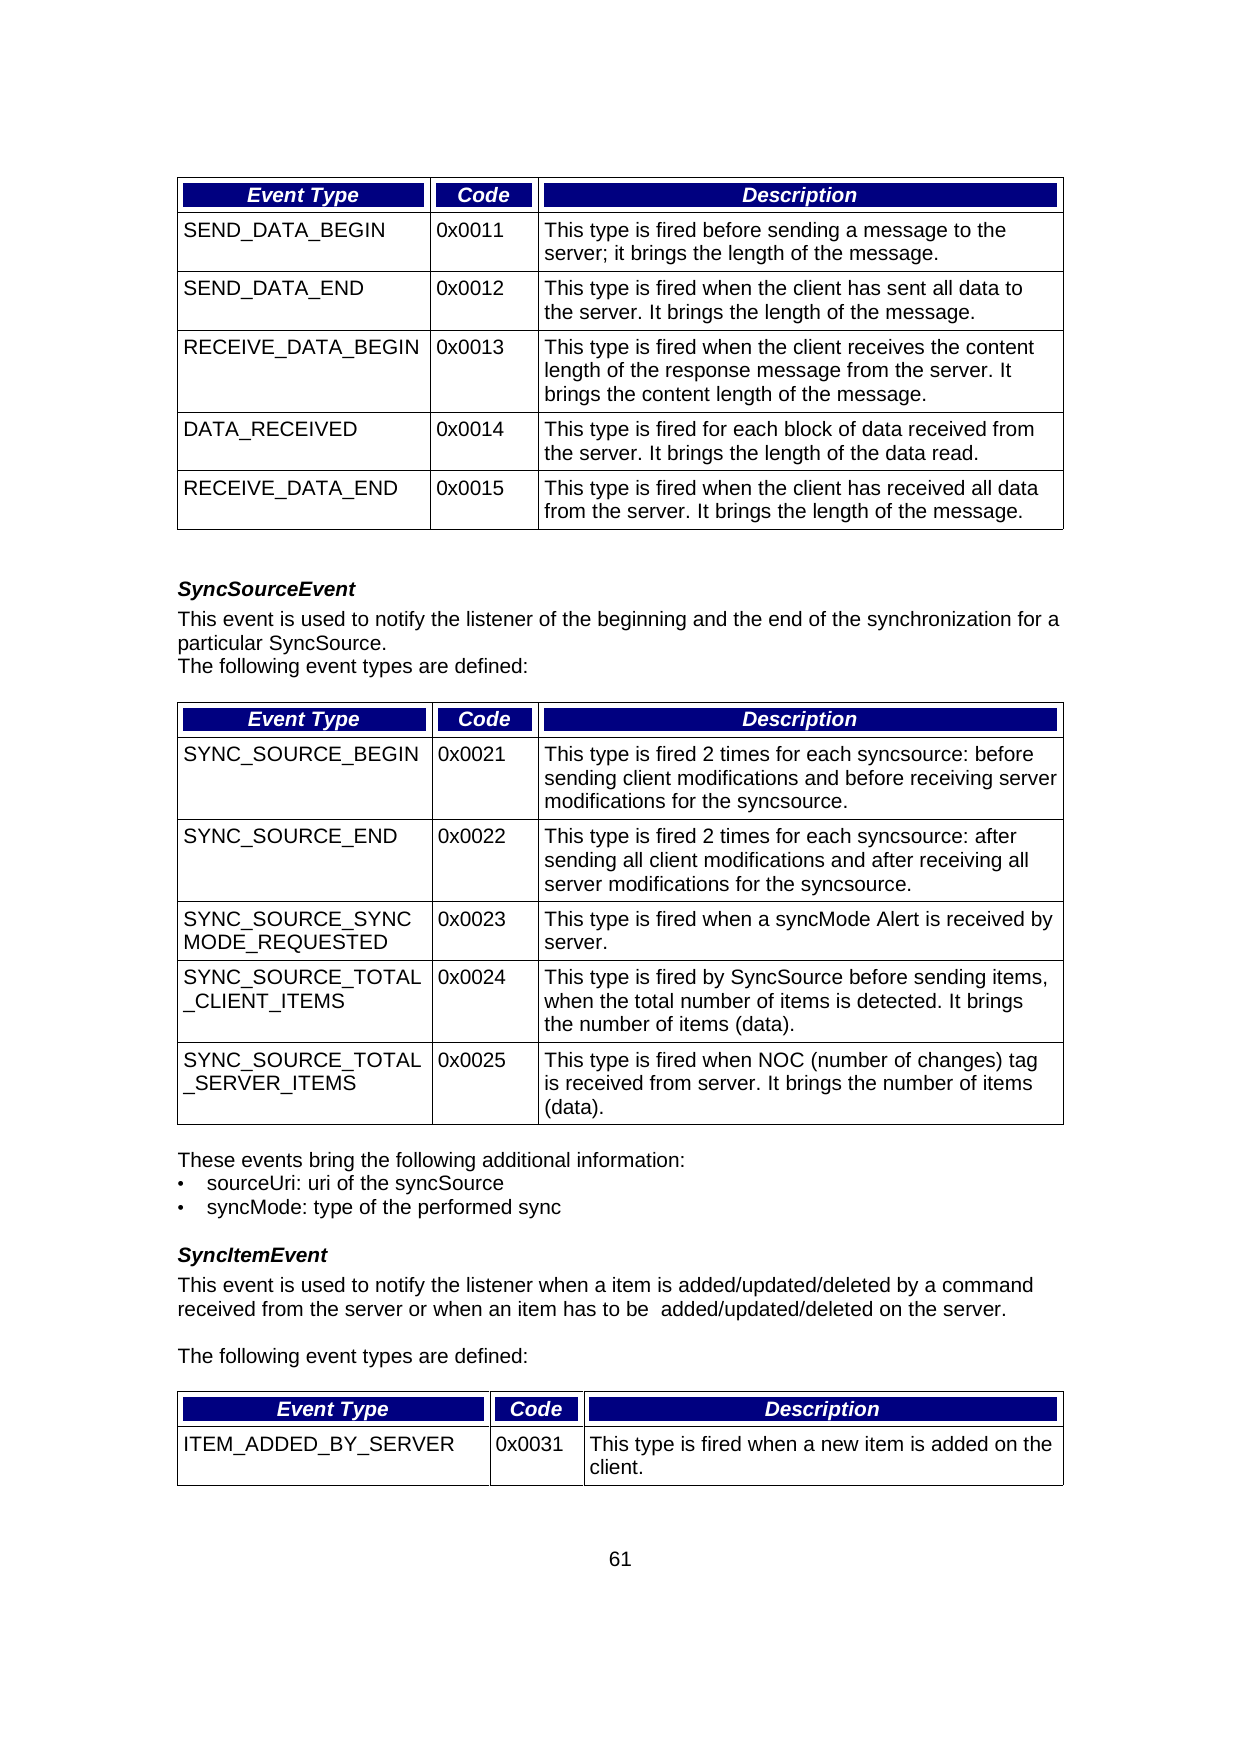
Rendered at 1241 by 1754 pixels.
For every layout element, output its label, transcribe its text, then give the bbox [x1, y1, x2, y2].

table_cell This type is fired when the client has sent all data to the server. It brings the length of the message. [539, 272, 1063, 330]
table_cell 0x0011 [431, 213, 538, 271]
table_cell SYNC_SOURCE_BEGIN [178, 738, 432, 819]
table_cell RECEIVE_DATA_BEGIN [178, 331, 430, 412]
table_cell This type is fired when NOC (number of changes) tag is received from server. It brings the number of items (data). [539, 1043, 1063, 1124]
table_cell This type is fired by SyncSource before sending items, when the total number of items is detected. It brings the number of items (data). [539, 961, 1063, 1042]
table_header Description [539, 178, 1063, 212]
table_cell SYNC_SOURCE_TOTAL_SERVER_ITEMS [178, 1043, 432, 1124]
text The following event types are defined: [177, 1344, 1063, 1368]
text This event is used to notify the listener when a item is added/updated/deleted by a command received from the server or when an item has to be added/updated/deleted on the server. [177, 1273, 1063, 1321]
table_cell SYNC_SOURCE_SYNCMODE_REQUESTED [178, 902, 432, 960]
table_cell This type is fired 2 times for each syncsource: before sending client modifications and before receiving server modifications for the syncsource. [539, 738, 1063, 819]
table_cell 0x0025 [433, 1043, 538, 1124]
table_header Code [491, 1392, 583, 1426]
table_cell SYNC_SOURCE_TOTAL_CLIENT_ITEMS [178, 961, 432, 1042]
table_cell ITEM_ADDED_BY_SERVER [178, 1427, 489, 1485]
table_header Event Type [178, 703, 432, 737]
table_cell This type is fired 2 times for each syncsource: after sending all client modifications and after receiving all server modifications for the syncsource. [539, 820, 1063, 901]
table_cell This type is fired before sending a message to the server; it brings the length of the message. [539, 213, 1063, 271]
table_cell This type is fired when a syncMode Alert is received by server. [539, 902, 1063, 960]
table_header Event Type [178, 178, 430, 212]
table_cell This type is fired when a new item is added on the client. [585, 1427, 1063, 1485]
table_cell 0x0015 [431, 471, 538, 529]
table_cell 0x0022 [433, 820, 538, 901]
table_header Description [585, 1392, 1063, 1426]
table_header Code [431, 178, 538, 212]
table_cell 0x0014 [431, 413, 538, 470]
table_cell This type is fired for each block of data received from the server. It brings the length of the data read. [539, 413, 1063, 470]
text The following event types are defined: [177, 655, 1063, 678]
table_cell 0x0012 [431, 272, 538, 330]
table_cell 0x0013 [431, 331, 538, 412]
text This event is used to notify the listener of the beginning and the end of the synchronization for a particular SyncSource. [177, 608, 1063, 655]
table_cell RECEIVE_DATA_END [178, 471, 430, 529]
subtitle SyncItemEvent [177, 1244, 1063, 1267]
table_cell This type is fired when the client has received all data from the server. It brings the length of the message. [539, 471, 1063, 529]
subtitle SyncSourceEvent [177, 578, 1063, 601]
table_cell 0x0024 [433, 961, 538, 1042]
table_cell SYNC_SOURCE_END [178, 820, 432, 901]
list syncMode: type of the performed sync [177, 1195, 1063, 1219]
text These events bring the following additional information: [177, 1148, 1063, 1172]
list sourceUri: uri of the syncSource [177, 1172, 1063, 1195]
table_header Code [433, 703, 538, 737]
table_cell 0x0023 [433, 902, 538, 960]
table_header Event Type [178, 1392, 489, 1426]
table_header Description [539, 703, 1063, 737]
table_cell SEND_DATA_BEGIN [178, 213, 430, 271]
table_cell 0x0021 [433, 738, 538, 819]
table_cell SEND_DATA_END [178, 272, 430, 330]
table_cell 0x0031 [491, 1427, 583, 1485]
table_cell DATA_RECEIVED [178, 413, 430, 470]
table_cell This type is fired when the client receives the content length of the response message from the server. It brings the content length of the message. [539, 331, 1063, 412]
